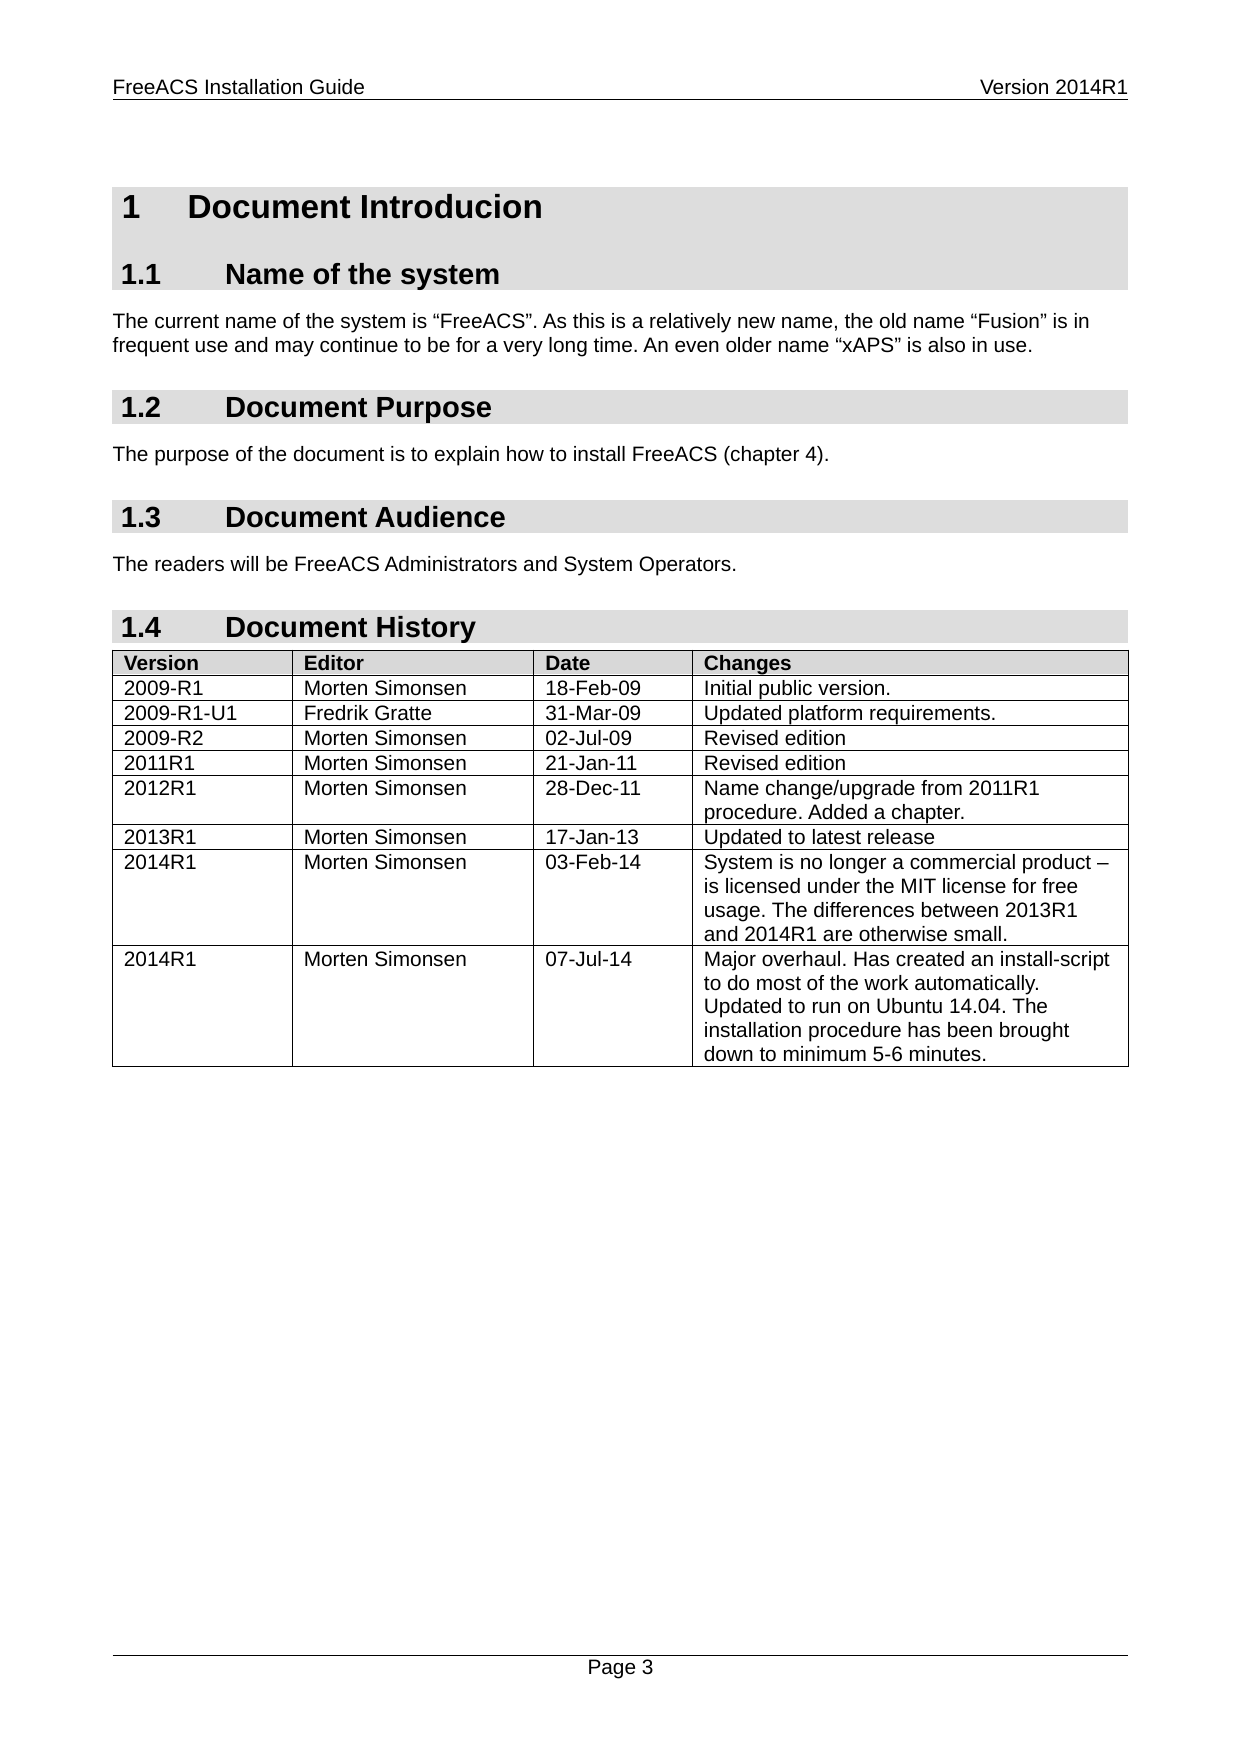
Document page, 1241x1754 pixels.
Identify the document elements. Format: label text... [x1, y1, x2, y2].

table_cell 18-Feb-09 [534, 676, 692, 699]
subtitle Name of the system [112, 257, 1128, 290]
table_cell Initial public version. [693, 676, 1128, 699]
table_cell Major overhaul. Has created an install-script to do most of the work automatically. Updated to run on Ubuntu 14.04. The installation procedure has been brought down to minimum 5-6 minutes. [693, 946, 1128, 1066]
table_cell 2009-R1 [113, 676, 292, 699]
table_cell 31-Mar-09 [534, 701, 692, 724]
table_header Editor [293, 651, 533, 674]
table_cell Name change/upgrade from 2011R1 procedure. Added a chapter. [693, 776, 1128, 823]
table_cell Morten Simonsen [293, 776, 533, 823]
table_cell Updated to latest release [693, 825, 1128, 848]
table_cell Revised edition [693, 726, 1128, 749]
table_cell 2014R1 [113, 946, 292, 1066]
table_cell 2014R1 [113, 850, 292, 945]
table_cell 03-Feb-14 [534, 850, 692, 945]
table_cell 2009-R1-U1 [113, 701, 292, 724]
table_cell Morten Simonsen [293, 726, 533, 749]
table_cell 02-Jul-09 [534, 726, 692, 749]
table_cell 2009-R2 [113, 726, 292, 749]
table_cell 17-Jan-13 [534, 825, 692, 848]
table_header Changes [693, 651, 1128, 674]
text The purpose of the document is to explain how to install FreeACS (chapter 4). [112, 442, 1128, 466]
table_header Date [534, 651, 692, 674]
table_cell 2012R1 [113, 776, 292, 823]
table_cell 07-Jul-14 [534, 946, 692, 1066]
table_cell System is no longer a commercial product – is licensed under the MIT license for free usage. The differences between 2013R1 and 2014R1 are otherwise small. [693, 850, 1128, 945]
table_cell 2013R1 [113, 825, 292, 848]
table_cell Morten Simonsen [293, 946, 533, 1066]
table_cell Morten Simonsen [293, 676, 533, 699]
table_cell Updated platform requirements. [693, 701, 1128, 724]
text The current name of the system is “FreeACS”. As this is a relatively new name, the old name “Fusion” is in frequent use and may continue to be for a very long time. An even older name “xAPS” is also in use. [112, 308, 1128, 356]
table_cell 21-Jan-11 [534, 751, 692, 774]
table_cell Revised edition [693, 751, 1128, 774]
subtitle Document Purpose [112, 390, 1128, 424]
text The readers will be FreeACS Administrators and System Operators. [112, 552, 1128, 576]
table_cell Fredrik Gratte [293, 701, 533, 724]
table_header Version [113, 651, 292, 674]
subtitle Document Audience [112, 500, 1128, 533]
subtitle Document History [112, 610, 1128, 643]
table_cell Morten Simonsen [293, 850, 533, 945]
table_cell 2011R1 [113, 751, 292, 774]
table_cell Morten Simonsen [293, 751, 533, 774]
table_cell Morten Simonsen [293, 825, 533, 848]
table_cell 28-Dec-11 [534, 776, 692, 823]
subtitle Document Introducion [112, 187, 1128, 225]
